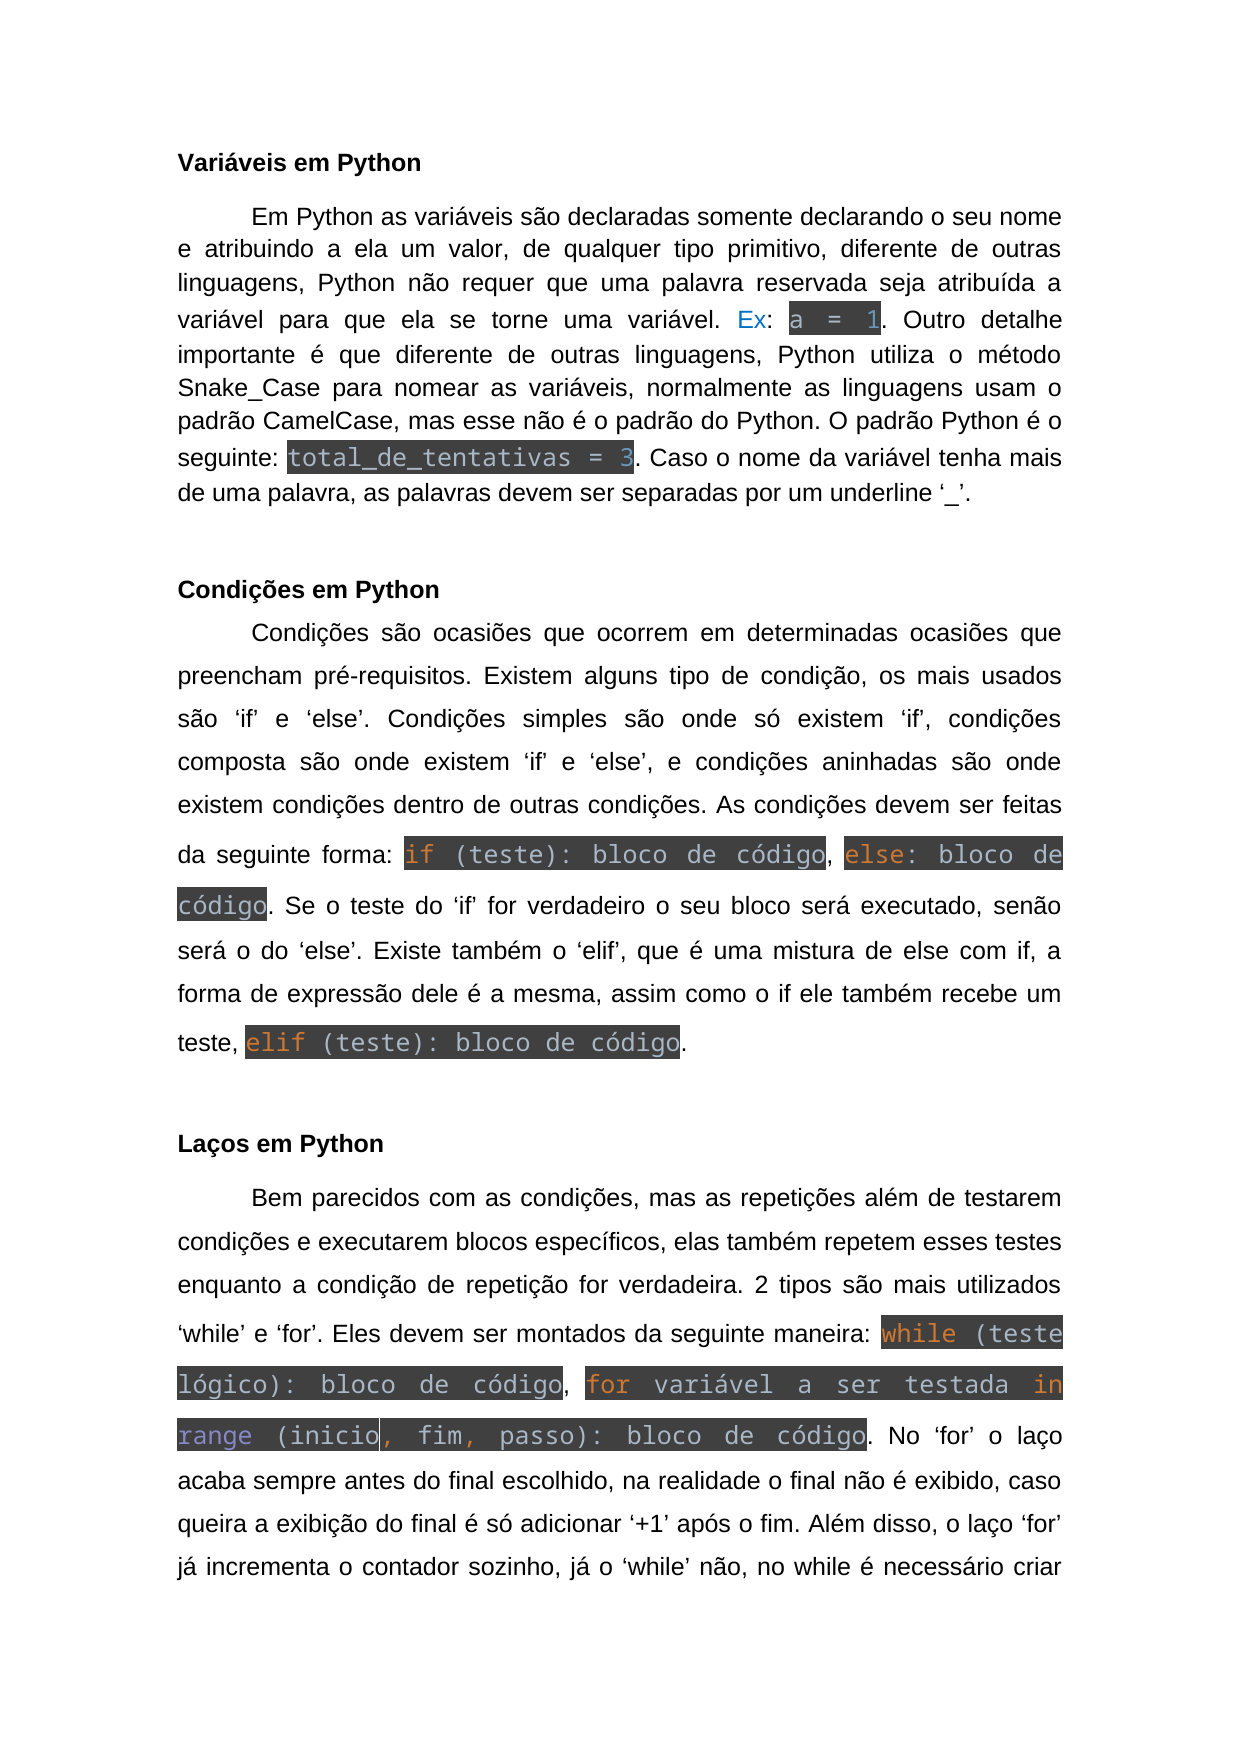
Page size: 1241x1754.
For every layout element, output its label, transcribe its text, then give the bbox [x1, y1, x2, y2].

text Laços em Python [177, 1129, 1063, 1158]
text Variáveis em Python [177, 148, 1063, 176]
text Bem parecidos com as condições, mas as repetições além de testarem condições e executarem blocos específicos, elas também repetem esses testes enquanto a condição de repetição for verdadeira. 2 tipos são mais utilizados ‘while’ e ‘for’. Eles devem ser montados da seguinte maneira: while (teste lógico): bloco de código, for variável a ser testada in range (inicio, fim, passo): bloco de código. No ‘for’ o laço acaba sempre antes do final escolhido, na realidade o final não é exibido, caso queira a exibição do final é só adicionar ‘+1’ após o fim. Além disso, o laço ‘for’ já incrementa o contador sozinho, já o ‘while’ não, no while é necessário criar [177, 1183, 1063, 1581]
text Condições são ocasiões que ocorrem em determinadas ocasiões que preencham pré-requisitos. Existem alguns tipo de condição, os mais usados são ‘if’ e ‘else’. Condições simples são onde só existem ‘if’, condições composta são onde existem ‘if’ e ‘else’, e condições aninhadas são onde existem condições dentro de outras condições. As condições devem ser feitas da seguinte forma: if (teste): bloco de código, else: bloco de código. Se o teste do ‘if’ for verdadeiro o seu bloco será executado, senão será o do ‘else’. Existe também o ‘elif’, que é uma mistura de else com if, a forma de expressão dele é a mesma, assim como o if ele também recebe um teste, elif (teste): bloco de código. [177, 618, 1063, 1059]
text Em Python as variáveis são declaradas somente declarando o seu nome e atribuindo a ela um valor, de qualquer tipo primitivo, diferente de outras linguagens, Python não requer que uma palavra reservada seja atribuída a variável para que ela se torne uma variável. Ex: a = 1. Outro detalhe importante é que diferente de outras linguagens, Python utiliza o método Snake_Case para nomear as variáveis, normalmente as linguagens usam o padrão CamelCase, mas esse não é o padrão do Python. O padrão Python é o seguinte: total_de_tentativas = 3. Caso o nome da variável tenha mais de uma palavra, as palavras devem ser separadas por um underline ‘_’. [177, 201, 1063, 507]
text Condições em Python [177, 575, 1063, 604]
